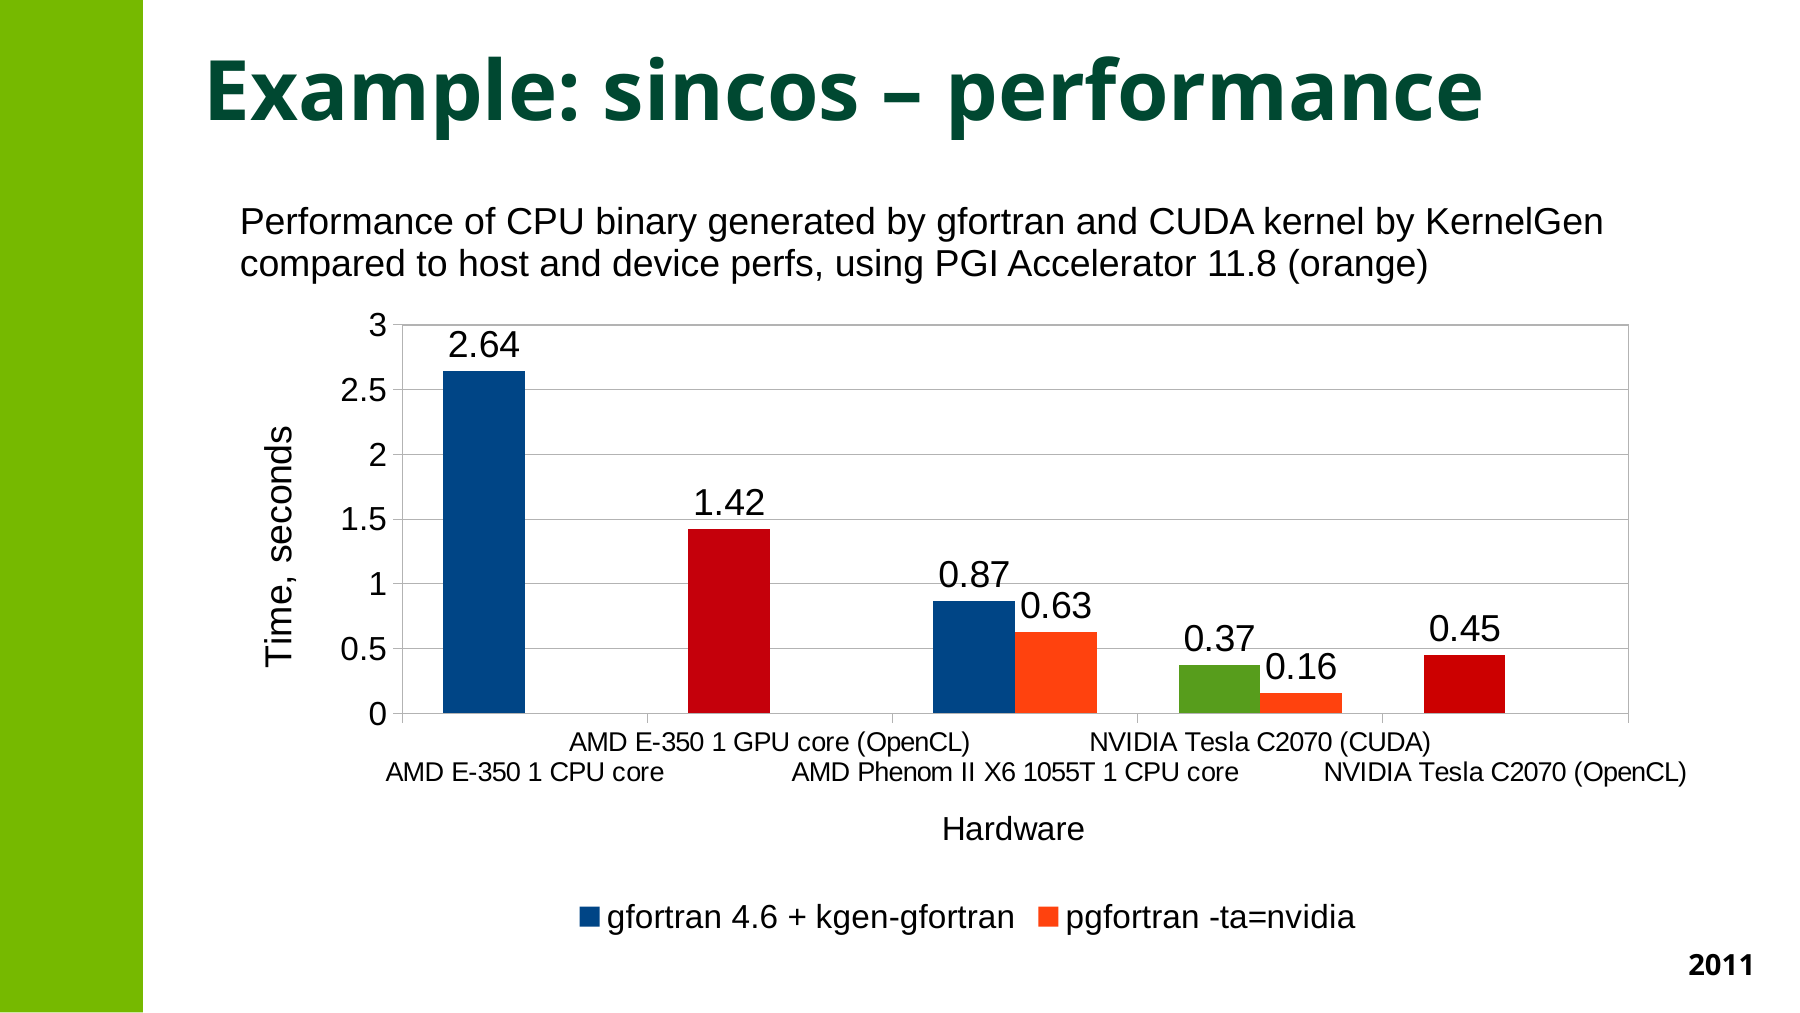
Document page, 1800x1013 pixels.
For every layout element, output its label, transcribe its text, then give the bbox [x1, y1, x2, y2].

title Example: sincos – performance [188, 40, 1733, 211]
chart [219, 294, 1718, 942]
text_box Performance of CPU binary generated by gfortran and CUDA kernel by KernelGen compared to host and device perfs, using PGI Accelerator 11.8 (orange) [225, 192, 1620, 292]
